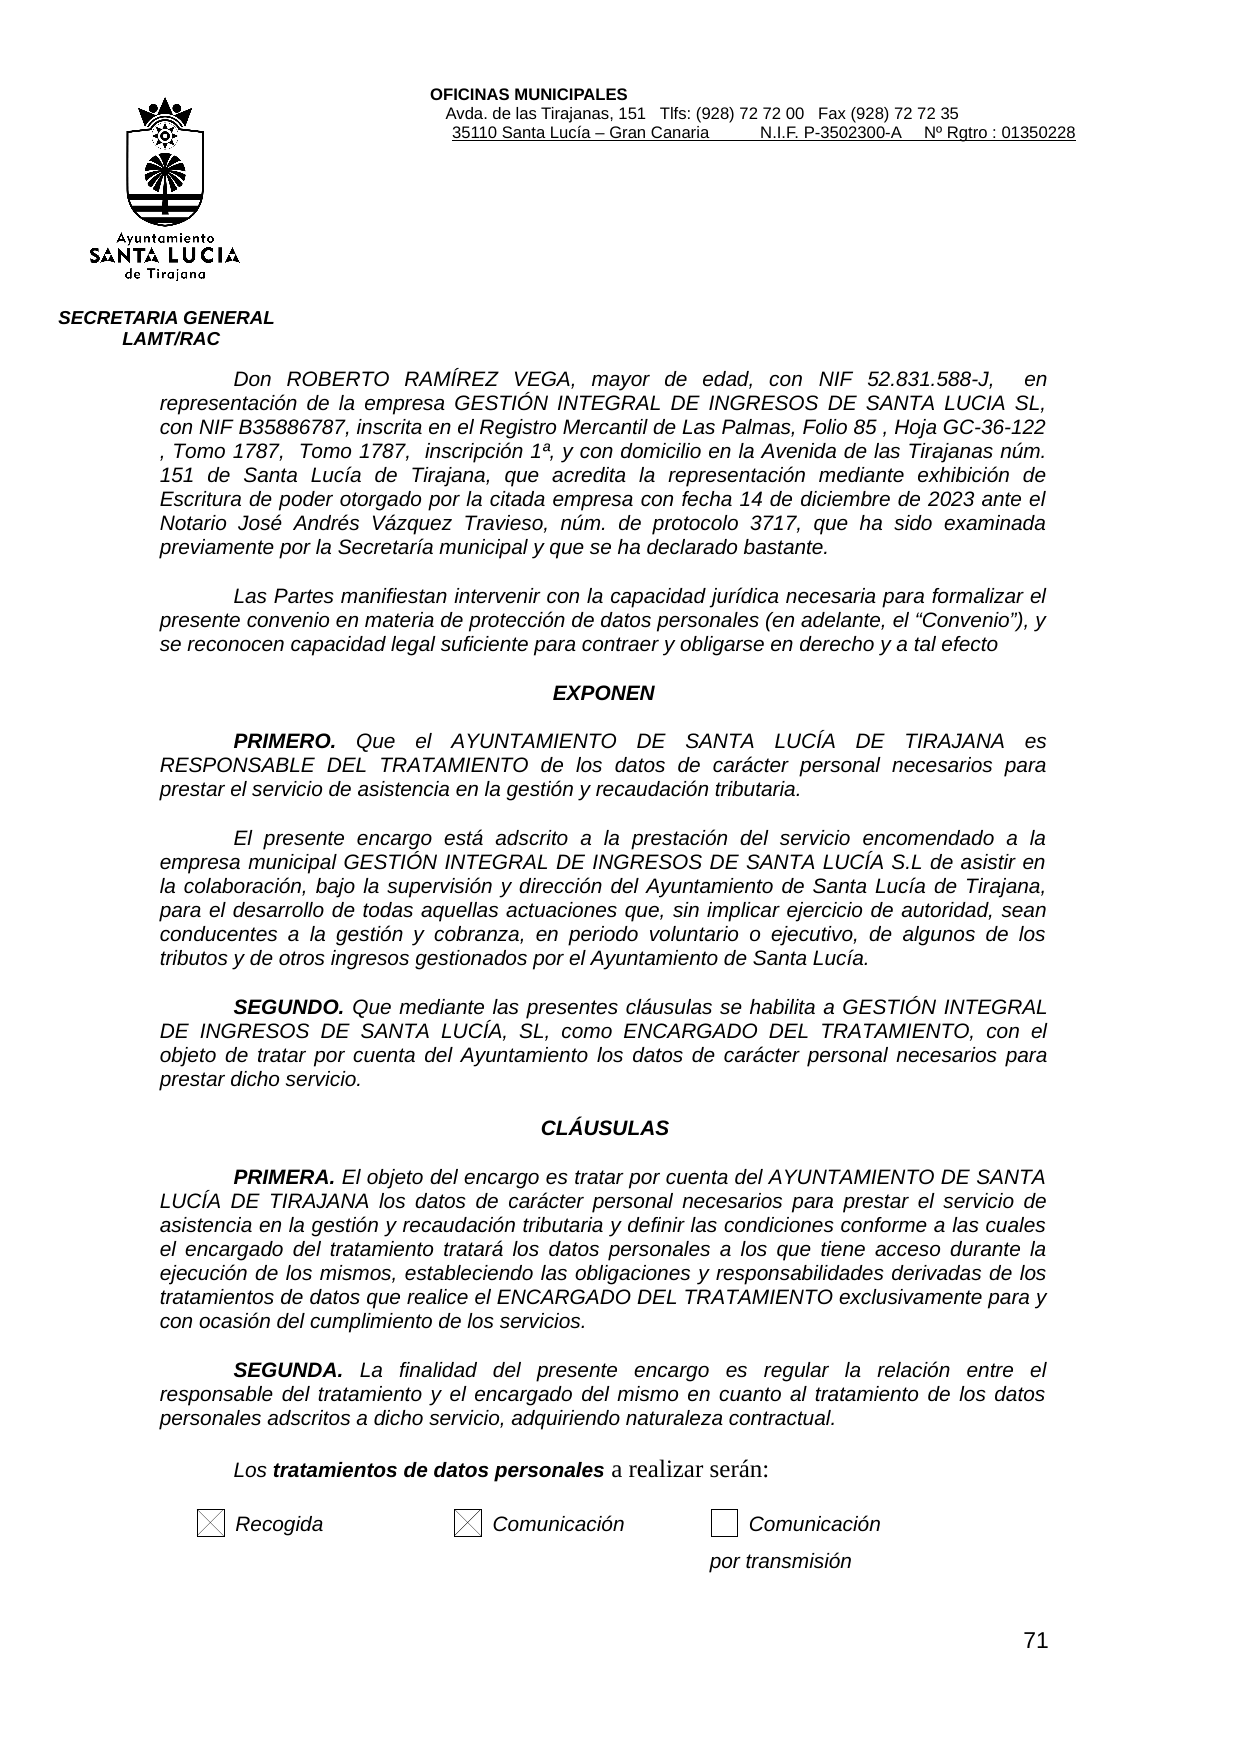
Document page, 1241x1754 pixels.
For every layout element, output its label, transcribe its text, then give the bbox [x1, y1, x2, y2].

table_header Recogida [185, 1508, 442, 1577]
text PRIMERA. El objeto del encargo es tratar por cuenta del AYUNTAMIENTO DE SANTA LUCÍA DE TIRAJANA los datos de carácter personal necesarios para prestar el servicio de asistencia en la gestión y recaudación tributaria y definir las condiciones conforme a las cuales el encargado del tratamiento tratará los datos personales a los que tiene acceso durante la ejecución de los mismos, estableciendo las obligaciones y responsabilidades derivadas de los tratamientos de datos que realice el ENCARGADO DEL TRATAMIENTO exclusivamente para y con ocasión del cumplimiento de los servicios. [159, 1165, 1047, 1332]
text SEGUNDA. La finalidad del presente encargo es regular la relación entre el responsable del tratamiento y el encargado del mismo en cuanto al tratamiento de los datos personales adscritos a dicho servicio, adquiriendo naturaleza contractual. [159, 1357, 1047, 1429]
text El presente encargo está adscrito a la prestación del servicio encomendado a la empresa municipal GESTIÓN INTEGRAL DE INGRESOS DE SANTA LUCÍA S.L de asistir en la colaboración, bajo la supervisión y dirección del Ayuntamiento de Santa Lucía de Tirajana, para el desarrollo de todas aquellas actuaciones que, sin implicar ejercicio de autoridad, sean conducentes a la gestión y cobranza, en periodo voluntario o ejecutivo, de algunos de los tributos y de otros ingresos gestionados por el Ayuntamiento de Santa Lucía. [159, 826, 1047, 970]
text Las Partes manifiestan intervenir con la capacidad jurídica necesaria para formalizar el presente convenio en materia de protección de datos personales (en adelante, el “Convenio”), y se reconocen capacidad legal suficiente para contraer y obligarse en derecho y a tal efecto [159, 583, 1047, 655]
text Los tratamientos de datos personales a realizar serán: [159, 1454, 1048, 1483]
table_header Comunicación [442, 1508, 698, 1577]
table_header Comunicación por transmisión [698, 1508, 1023, 1577]
text EXPONEN [159, 680, 1047, 704]
text SEGUNDO. Que mediante las presentes cláusulas se habilita a GESTIÓN INTEGRAL DE INGRESOS DE SANTA LUCÍA, SL, como ENCARGADO DEL TRATAMIENTO, con el objeto de tratar por cuenta del Ayuntamiento los datos de carácter personal necesarios para prestar dicho servicio. [159, 995, 1048, 1091]
text CLÁUSULAS [159, 1116, 1050, 1140]
text PRIMERO. Que el AYUNTAMIENTO DE SANTA LUCÍA DE TIRAJANA es RESPONSABLE DEL TRATAMIENTO de los datos de carácter personal necesarios para prestar el servicio de asistencia en la gestión y recaudación tributaria. [159, 729, 1047, 801]
text Don ROBERTO RAMÍREZ VEGA, mayor de edad, con NIF 52.831.588-J, en representación de la empresa GESTIÓN INTEGRAL DE INGRESOS DE SANTA LUCIA SL, con NIF B35886787, inscrita en el Registro Mercantil de Las Palmas, Folio 85 , Hoja GC-36-122 , Tomo 1787, Tomo 1787, inscripción 1ª, y con domicilio en la Avenida de las Tirajanas núm. 151 de Santa Lucía de Tirajana, que acredita la representación mediante exhibición de Escritura de poder otorgado por la citada empresa con fecha 14 de diciembre de 2023 ante el Notario José Andrés Vázquez Travieso, núm. de protocolo 3717, que ha sido examinada previamente por la Secretaría municipal y que se ha declarado bastante. [159, 337, 1047, 558]
picture [61, 67, 268, 307]
